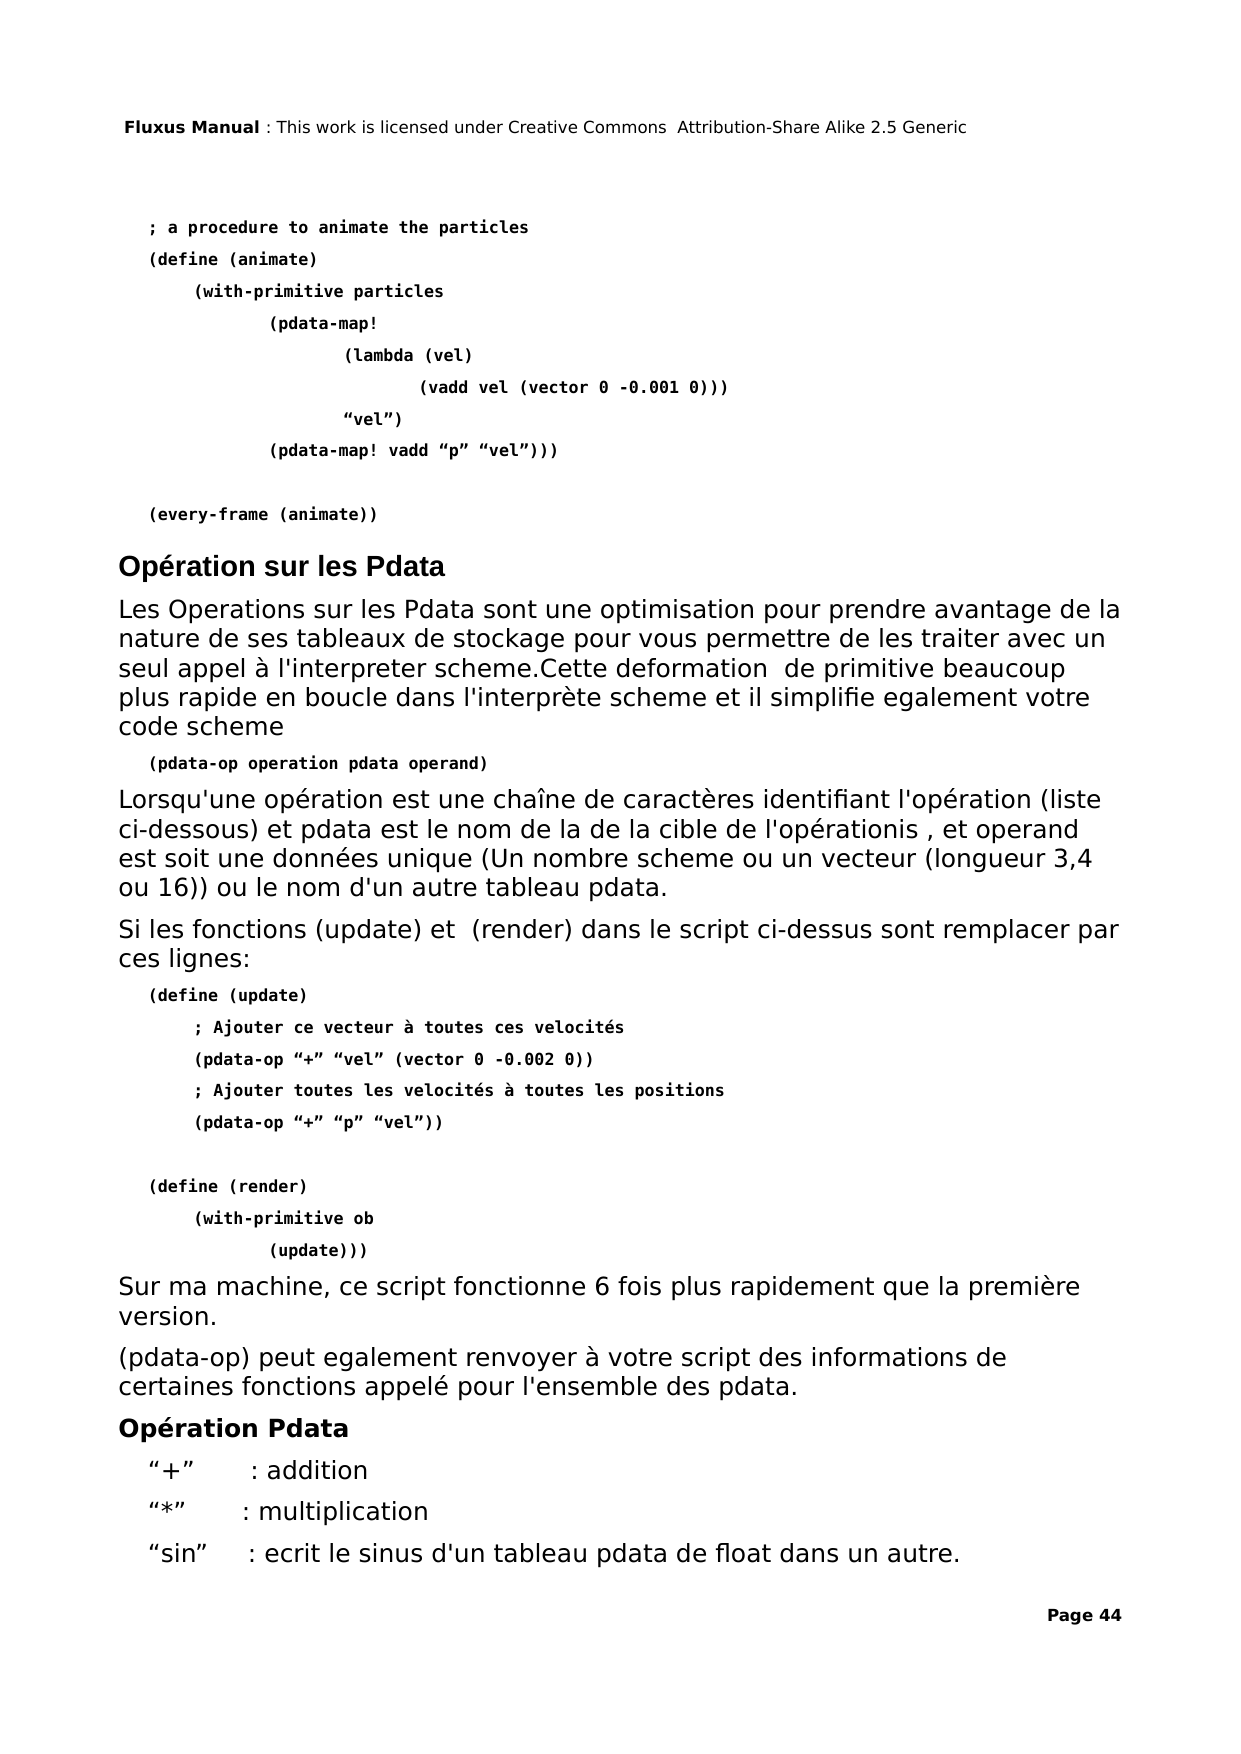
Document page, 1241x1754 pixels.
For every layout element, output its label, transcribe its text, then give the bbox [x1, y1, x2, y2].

text (pdata-op operation pdata operand) [148, 754, 1122, 773]
text (define (update) [148, 986, 1122, 1005]
text Si les fonctions (update) et (render) dans le script ci-dessus sont remplacer par ces lignes: [118, 915, 1122, 973]
text “*” : multiplication [148, 1498, 1122, 1527]
text “+” : addition [148, 1456, 1122, 1485]
text (lambda (vel) [148, 346, 1122, 365]
text Opération Pdata [118, 1414, 1122, 1443]
text (update))) [148, 1241, 1122, 1260]
text Lorsqu'une opération est une chaîne de caractères identifiant l'opération (liste ci-dessous) et pdata est le nom de la de la cible de l'opérationis , et operand est soit une données unique (Un nombre scheme ou un vecteur (longueur 3,4 ou 16)) ou le nom d'un autre tableau pdata. [118, 786, 1122, 902]
text (define (animate) [148, 250, 1122, 269]
text (vadd vel (vector 0 -0.001 0))) [148, 378, 1122, 397]
subtitle Opération sur les Pdata [118, 549, 1122, 583]
text “sin” : ecrit le sinus d'un tableau pdata de float dans un autre. [148, 1539, 1122, 1568]
text ; Ajouter ce vecteur à toutes ces velocités [148, 1018, 1122, 1037]
text (with-primitive particles [148, 282, 1122, 301]
text “vel”) [148, 409, 1122, 429]
text (pdata-op) peut egalement renvoyer à votre script des informations de certaines fonctions appelé pour l'ensemble des pdata. [118, 1343, 1122, 1402]
text (define (render) [148, 1177, 1122, 1196]
text Sur ma machine, ce script fonctionne 6 fois plus rapidement que la première version. [118, 1273, 1122, 1331]
text (pdata-map! [148, 314, 1122, 333]
text ; Ajouter toutes les velocités à toutes les positions [148, 1081, 1122, 1101]
text (pdata-op “+” “p” “vel”)) [148, 1113, 1122, 1133]
text ; a procedure to animate the particles [148, 218, 1122, 238]
text Les Operations sur les Pdata sont une optimisation pour prendre avantage de la nature de ses tableaux de stockage pour vous permettre de les traiter avec un seul appel à l'interpreter scheme.Cette deformation de primitive beaucoup plus rapide en boucle dans l'interprète scheme et il simplifie egalement votre code scheme [118, 596, 1122, 741]
text (pdata-map! vadd “p” “vel”))) [148, 441, 1122, 461]
text (every-frame (animate)) [148, 505, 1122, 524]
text (pdata-op “+” “vel” (vector 0 -0.002 0)) [148, 1049, 1122, 1069]
text (with-primitive ob [148, 1209, 1122, 1228]
